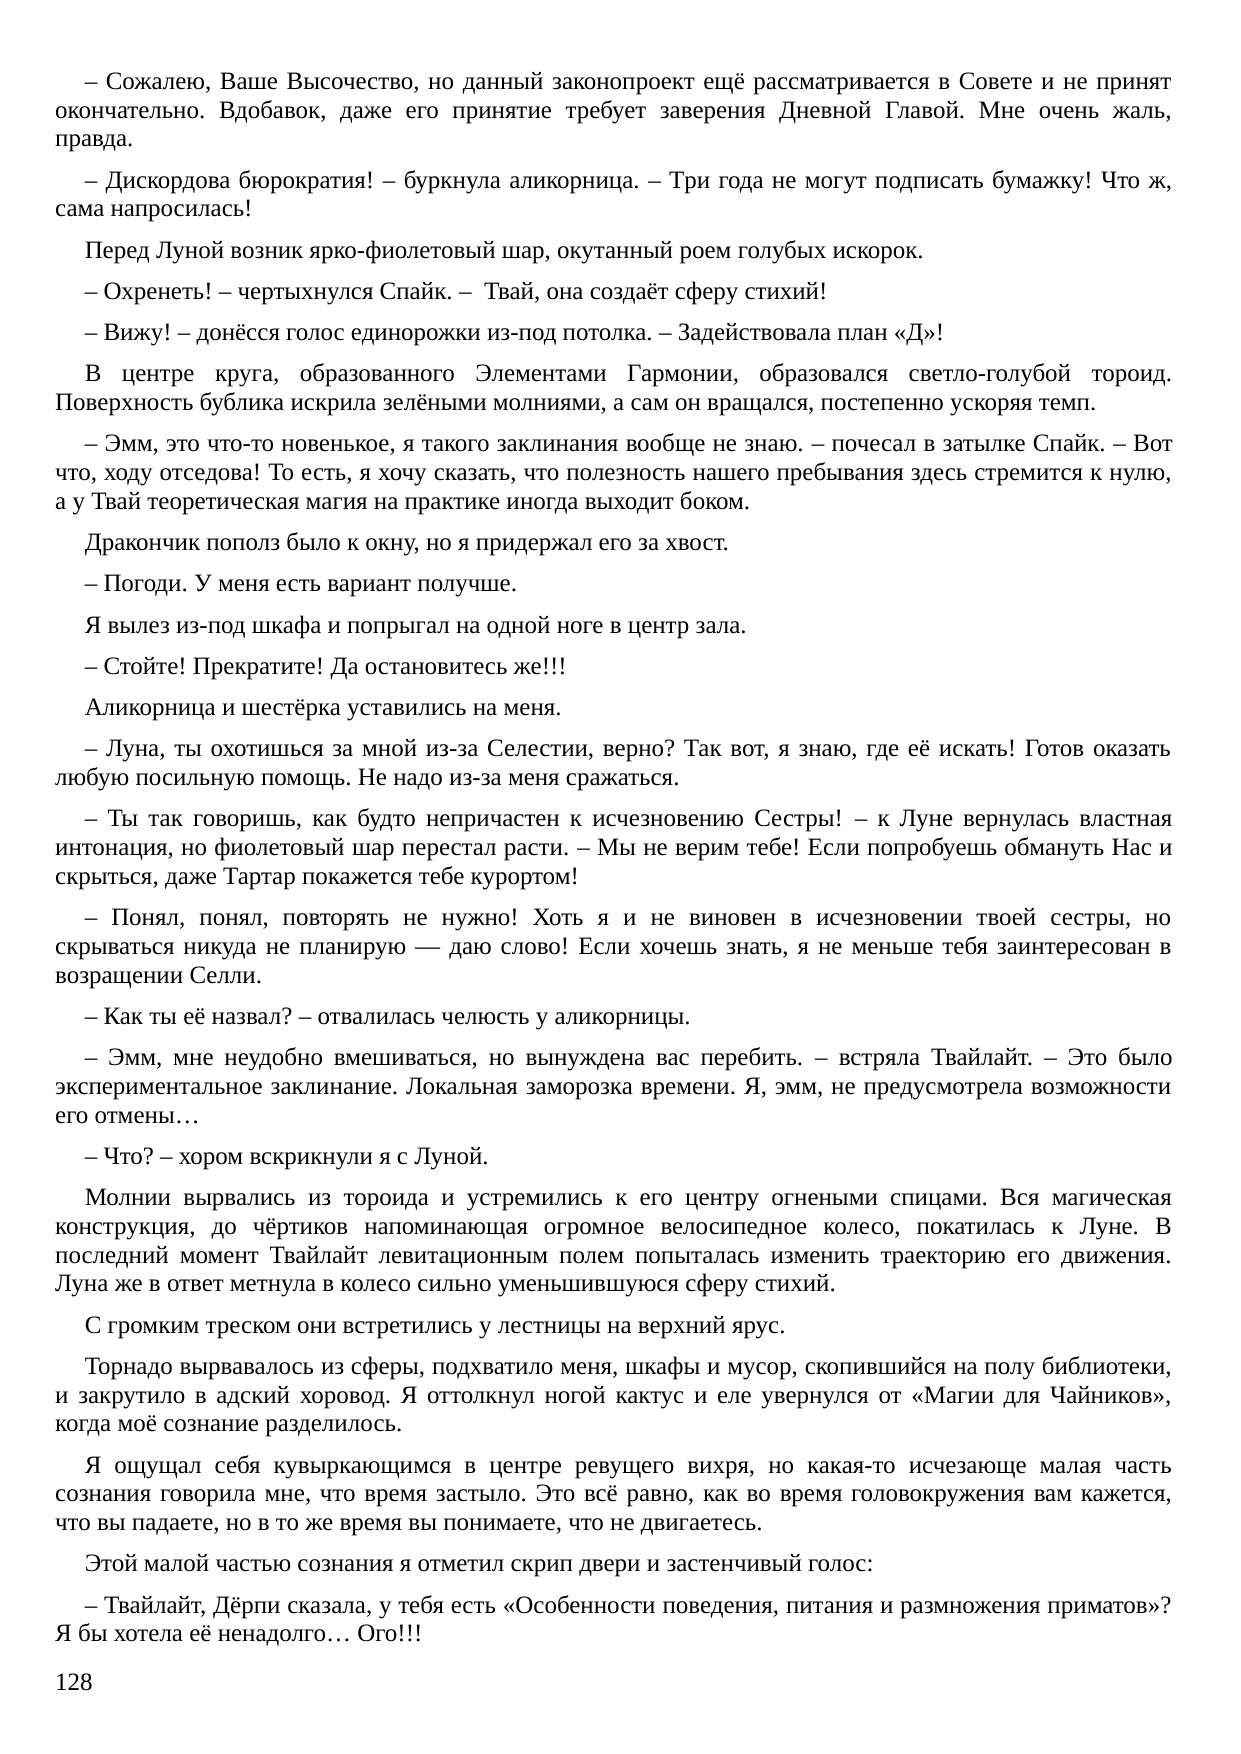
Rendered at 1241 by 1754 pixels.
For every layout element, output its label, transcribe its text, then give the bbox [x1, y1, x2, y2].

text Я вылез из-под шкафа и попрыгал на одной ноге в центр зала. [55, 610, 1173, 638]
text – Луна, ты охотишься за мной из-за Селестии, верно? Так вот, я знаю, где её искать! Готов оказать любую посильную помощь. Не надо из-за меня сражаться. [55, 733, 1173, 791]
text – Твайлайт, Дёрпи сказала, у тебя есть «Особенности поведения, питания и размножения приматов»? Я бы хотела её ненадолго… Ого!!! [55, 1590, 1173, 1647]
text – Эмм, это что-то новенькое, я такого заклинания вообще не знаю. – почесал в затылке Спайк. – Вот что, ходу отседова! То есть, я хочу сказать, что полезность нашего пребывания здесь стремится к нулю, а у Твай теоретическая магия на практике иногда выходит боком. [55, 428, 1173, 515]
text – Что? – хором вскрикнули я с Луной. [55, 1141, 1173, 1170]
text – Сожалею, Ваше Высочество, но данный законопроект ещё рассматривается в Совете и не принят окончательно. Вдобавок, даже его принятие требует заверения Дневной Главой. Мне очень жаль, правда. [55, 66, 1173, 152]
text Перед Луной возник ярко-фиолетовый шар, окутанный роем голубых искорок. [55, 235, 1173, 263]
text С громким треском они встретились у лестницы на верхний ярус. [55, 1310, 1173, 1338]
text Я ощущал себя кувыркающимся в центре ревущего вихря, но какая-то исчезающе малая часть сознания говорила мне, что время застыло. Это всё равно, как во время головокружения вам кажется, что вы падаете, но в то же время вы понимаете, что не двигаетесь. [55, 1450, 1173, 1536]
text – Ты так говоришь, как будто непричастен к исчезновению Сестры! – к Луне вернулась властная интонация, но фиолетовый шар перестал расти. – Мы не верим тебе! Если попробуешь обмануть Нас и скрыться, даже Тартар покажется тебе курортом! [55, 803, 1173, 890]
text – Вижу! – донёсся голос единорожки из-под потолка. – Задействовала план «Д»! [55, 317, 1173, 346]
text Торнадо вырвавалось из сферы, подхватило меня, шкафы и мусор, скопившийся на полу библиотеки, и закрутило в адский хоровод. Я оттолкнул ногой кактус и еле увернулся от «Магии для Чайников», когда моё сознание разделилось. [55, 1351, 1173, 1437]
text – Как ты её назвал? – отвалилась челюсть у аликорницы. [55, 1001, 1173, 1030]
text – Понял, понял, повторять не нужно! Хоть я и не виновен в исчезновении твоей сестры, но скрываться никуда не планирую — даю слово! Если хочешь знать, я не меньше тебя заинтересован в возращении Селли. [55, 902, 1173, 988]
text – Стойте! Прекратите! Да остановитесь же!!! [55, 651, 1173, 680]
text – Погоди. У меня есть вариант получше. [55, 568, 1173, 597]
text – Эмм, мне неудобно вмешиваться, но вынуждена вас перебить. – встряла Твайлайт. – Это было экспериментальное заклинание. Локальная заморозка времени. Я, эмм, не предусмотрела возможности его отмены… [55, 1042, 1173, 1128]
text Дракончик пополз было к окну, но я придержал его за хвост. [55, 527, 1173, 556]
text – Охренеть! – чертыхнулся Спайк. – Твай, она создаёт сферу стихий! [55, 276, 1173, 305]
text – Дискордова бюрократия! – буркнула аликорница. – Три года не могут подписать бумажку! Что ж, сама напросилась! [55, 165, 1173, 222]
text Молнии вырвались из тороида и устремились к его центру огнеными спицами. Вся магическая конструкция, до чёртиков напоминающая огромное велосипедное колесо, покатилась к Луне. В последний момент Твайлайт левитационным полем попыталась изменить траекторию его движения. Луна же в ответ метнула в колесо сильно уменьшившуюся сферу стихий. [55, 1182, 1173, 1297]
text Этой малой частью сознания я отметил скрип двери и застенчивый голос: [55, 1548, 1173, 1577]
text В центре круга, образованного Элементами Гармонии, образовался светло-голубой тороид. Поверхность бублика искрила зелёными молниями, а сам он вращался, постепенно ускоряя темп. [55, 358, 1173, 416]
text Аликорница и шестёрка уставились на меня. [55, 692, 1173, 721]
